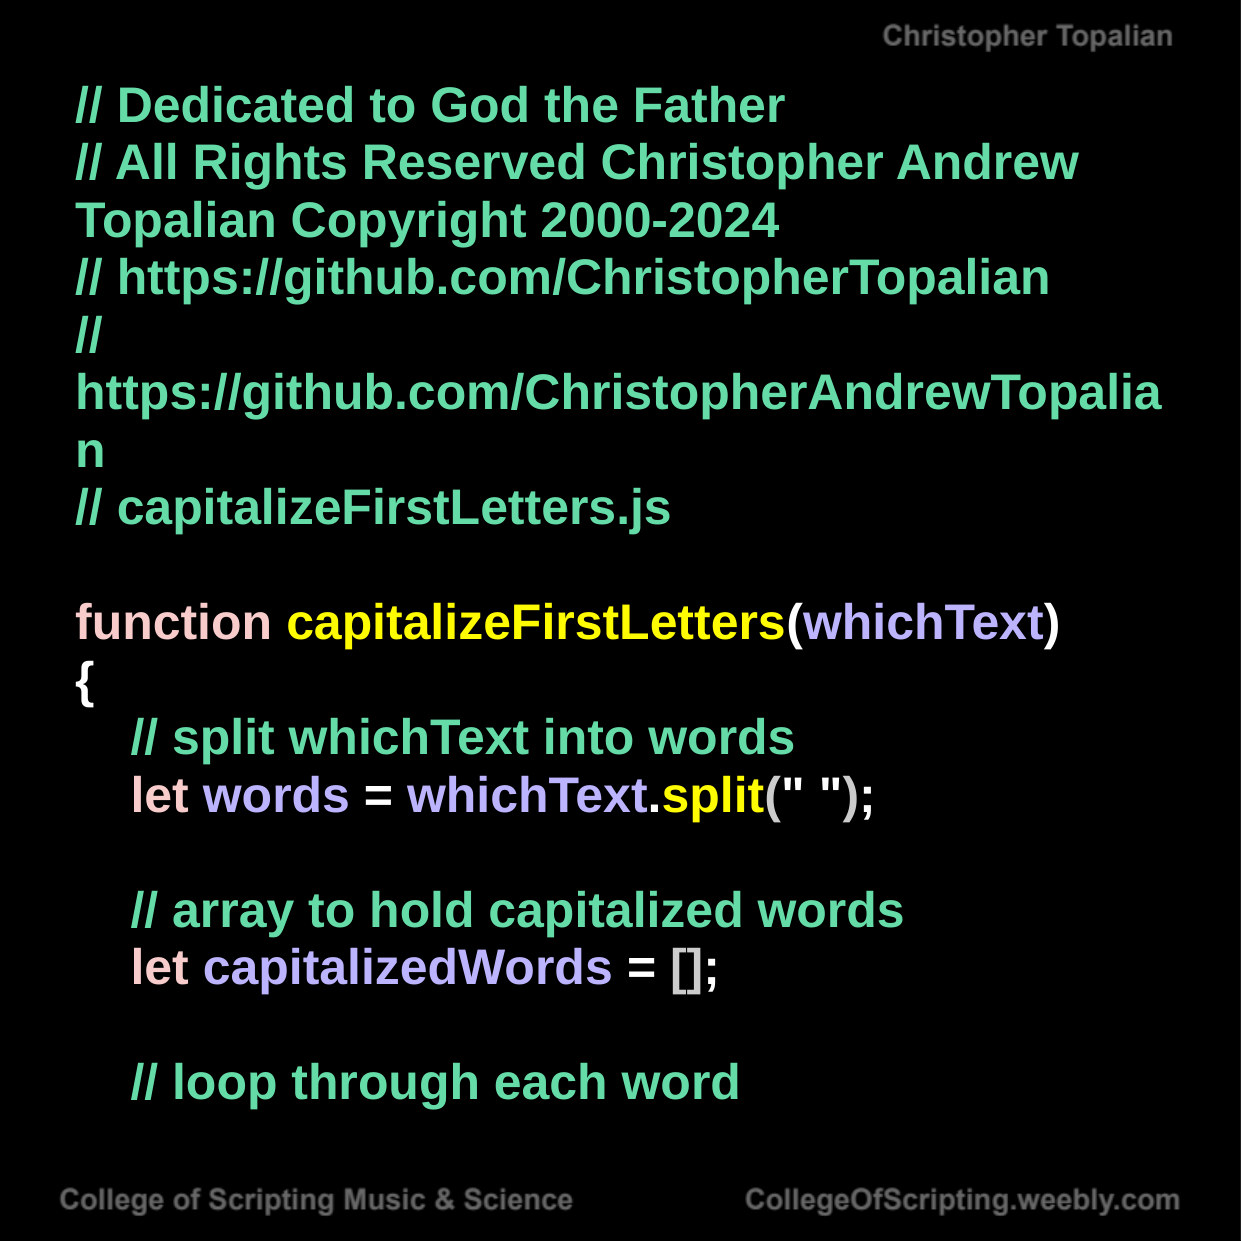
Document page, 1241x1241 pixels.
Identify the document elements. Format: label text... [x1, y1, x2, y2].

text // loop through each word [75, 1052, 1166, 1110]
text // https://github.com/ChristopherTopalian [75, 247, 1166, 305]
text // Dedicated to God the Father [75, 75, 1166, 132]
text // capitalizeFirstLetters.js [75, 477, 1166, 535]
text // https://github.com/ChristopherAndrewTopalian [75, 305, 1166, 477]
text // array to hold capitalized words [75, 880, 1166, 937]
text // All Rights Reserved Christopher Andrew Topalian Copyright 2000-2024 [75, 132, 1166, 247]
text let capitalizedWords = []; [75, 937, 1166, 995]
text // split whichText into words [75, 707, 1166, 765]
text { [75, 650, 1166, 707]
text let words = whichText.split(" "); [75, 765, 1166, 822]
text function capitalizeFirstLetters(whichText) [75, 592, 1166, 650]
